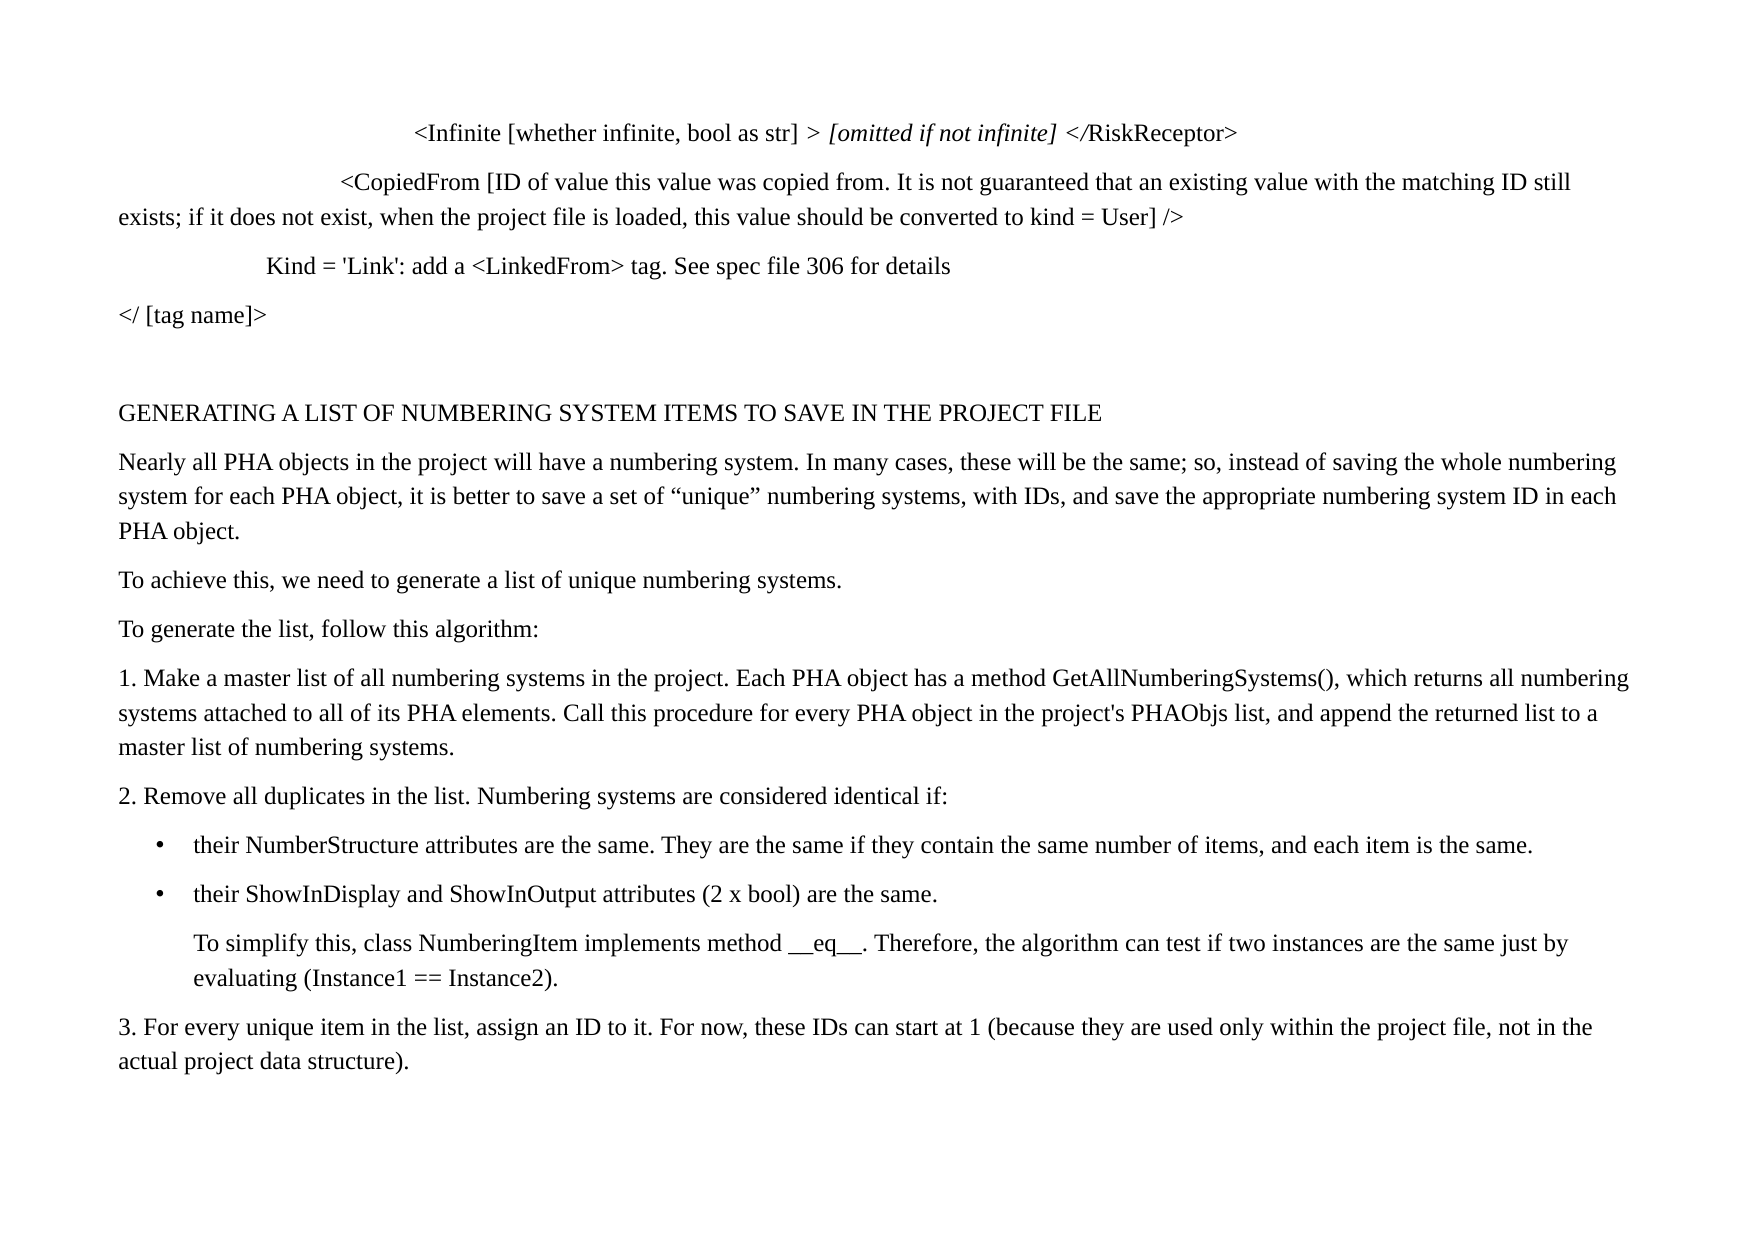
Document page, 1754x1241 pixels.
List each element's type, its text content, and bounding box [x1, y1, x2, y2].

text Kind = 'Link': add a <LinkedFrom> tag. See spec file 306 for details [118, 251, 1636, 279]
text To generate the list, follow this algorithm: [118, 614, 1636, 643]
text GENERATING A LIST OF NUMBERING SYSTEM ITEMS TO SAVE IN THE PROJECT FILE [118, 398, 1636, 427]
list their ShowInDisplay and ShowInOutput attributes (2 x bool) are the same. [156, 879, 1636, 908]
text </ [tag name]> [118, 300, 1636, 328]
text 3. For every unique item in the list, assign an ID to it. For now, these IDs can start at 1 (because they are used only within the project file, not in the actual project data structure). [118, 1012, 1636, 1075]
text Nearly all PHA objects in the project will have a numbering system. In many cases, these will be the same; so, instead of saving the whole numbering system for each PHA object, it is better to save a set of “unique” numbering systems, with IDs, and save the appropriate numbering system ID in each PHA object. [118, 447, 1636, 545]
text To achieve this, we need to generate a list of unique numbering systems. [118, 565, 1636, 594]
text 1. Make a master list of all numbering systems in the project. Each PHA object has a method GetAllNumberingSystems(), which returns all numbering systems attached to all of its PHA elements. Call this procedure for every PHA object in the project's PHAObjs list, and append the returned list to a master list of numbering systems. [118, 663, 1636, 761]
list To simplify this, class NumberingItem implements method __eq__. Therefore, the algorithm can test if two instances are the same just by evaluating (Instance1 == Instance2). [156, 928, 1636, 992]
text <CopiedFrom [ID of value this value was copied from. It is not guaranteed that an existing value with the matching ID still exists; if it does not exist, when the project file is loaded, this value should be converted to kind = User] /> [118, 167, 1636, 230]
text <Infinite [whether infinite, bool as str] > [omitted if not infinite] </RiskReceptor> [118, 118, 1636, 147]
text 2. Remove all duplicates in the list. Numbering systems are considered identical if: [118, 781, 1636, 810]
list their NumberStructure attributes are the same. They are the same if they contain the same number of items, and each item is the same. [156, 830, 1636, 859]
